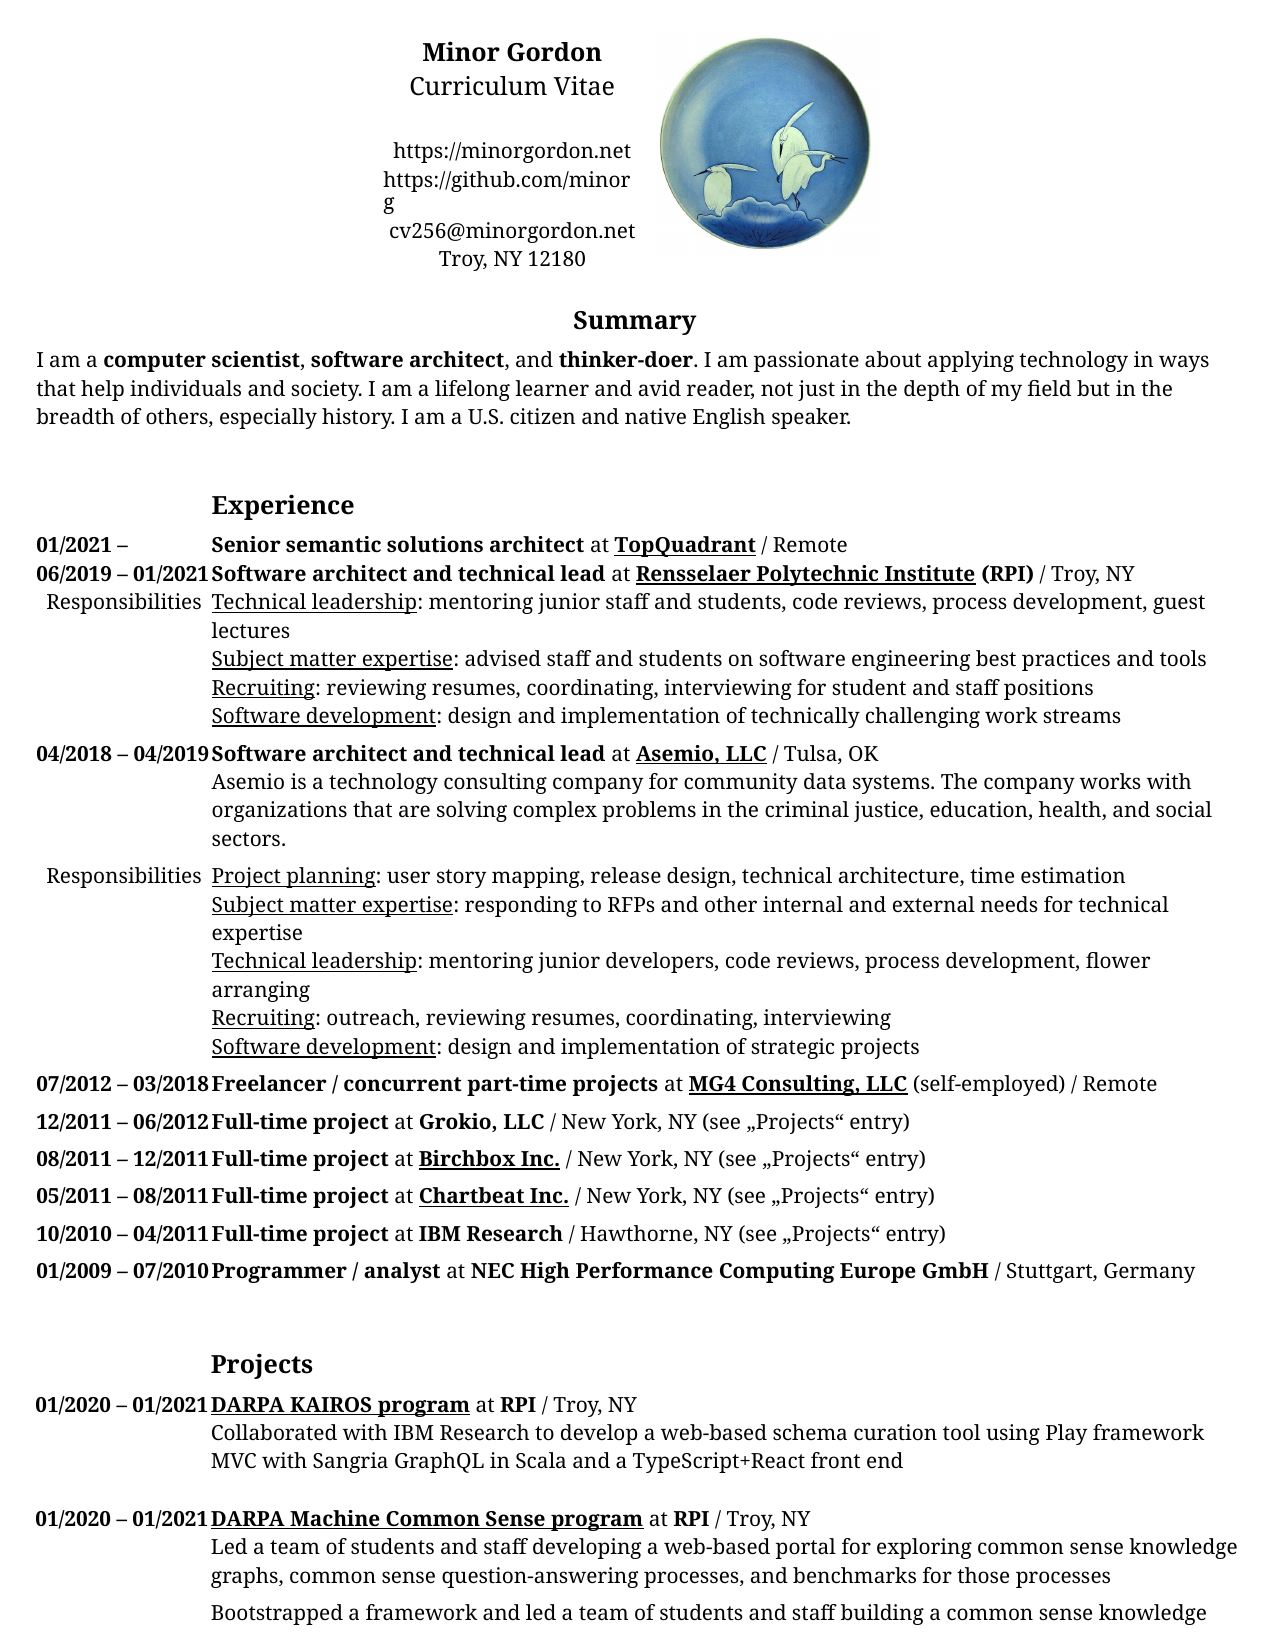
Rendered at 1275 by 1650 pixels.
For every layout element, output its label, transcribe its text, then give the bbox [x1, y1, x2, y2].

table_header Summary [36, 303, 1240, 345]
table_header [35, 1347, 211, 1390]
table_cell [35, 1475, 211, 1504]
table_cell 05/2011 – 08/2011 [36, 1182, 211, 1219]
table_cell 01/2020 – 01/2021 [35, 1390, 211, 1418]
table_cell Full-time project at Grokio, LLC / New York, NY (see „Projects“ entry) [211, 1107, 1239, 1144]
table_cell Software architect and technical lead at Rensselaer Polytechnic Institute (RPI) / Troy, NY [211, 559, 1239, 587]
table_cell [35, 1532, 211, 1627]
table_header [36, 488, 211, 531]
table_cell Project planning: user story mapping, release design, technical architecture, time estimation Subject matter expertise: responding to RFPs and other internal and external needs for technical expertise Technical leadership: mentoring junior developers, code reviews, process development, flower arranging Recruiting: outreach, reviewing resumes, coordinating, interviewing Software development: design and implementation of strategic projects [211, 861, 1239, 1069]
table_cell Technical leadership: mentoring junior staff and students, code reviews, process development, guest lectures Subject matter expertise: advised staff and students on software engineering best practices and tools Recruiting: reviewing resumes, coordinating, interviewing for student and staff positions Software development: design and implementation of technically challenging work streams [211, 588, 1239, 739]
table_cell 04/2018 – 04/2019 [36, 739, 211, 861]
table_cell Senior semantic solutions architect at TopQuadrant / Remote [211, 531, 1239, 559]
table_cell 08/2011 – 12/2011 [36, 1144, 211, 1182]
table_cell Responsibilities [36, 588, 211, 739]
table_cell 07/2012 – 03/2018 [36, 1069, 211, 1107]
table_cell 10/2010 – 04/2011 [36, 1219, 211, 1256]
table_cell Software architect and technical lead at Asemio, LLC / Tulsa, OK Asemio is a technology consulting company for community data systems. The company works with organizations that are solving complex problems in the criminal justice, education, health, and social sectors. [211, 739, 1239, 861]
table_cell Collaborated with IBM Research to develop a web-based schema curation tool using Play framework MVC with Sangria GraphQL in Scala and a TypeScript+React front end [211, 1418, 1239, 1475]
table_cell Led a team of students and staff developing a web-based portal for exploring common sense knowledge graphs, common sense question-answering processes, and benchmarks for those processes Bootstrapped a framework and led a team of students and staff building a common sense knowledge [211, 1532, 1239, 1627]
table_cell [35, 1418, 211, 1475]
table_cell 01/2021 – [36, 531, 211, 559]
table_cell Freelancer / concurrent part-time projects at MG4 Consulting, LLC (self-employed) / Remote [211, 1069, 1239, 1107]
table_cell I am a computer scientist, software architect, and thinker-doer. I am passionate about applying technology in ways that help individuals and society. I am a lifelong learner and avid reader, not just in the depth of my field but in the breadth of others, especially history. I am a U.S. citizen and native English speaker. [36, 345, 1240, 431]
table_cell Responsibilities [36, 861, 211, 1069]
table_cell DARPA Machine Common Sense program at RPI / Troy, NY [211, 1504, 1239, 1532]
table_cell Full-time project at IBM Research / Hawthorne, NY (see „Projects“ entry) [211, 1219, 1239, 1256]
table_cell [211, 1475, 1239, 1504]
table_cell Programmer / analyst at NEC High Performance Computing Europe GmbH / Stuttgart, Germany [211, 1256, 1239, 1290]
table_header Experience [211, 488, 1239, 531]
table_cell DARPA KAIROS program at RPI / Troy, NY [211, 1390, 1239, 1418]
table_cell 01/2009 – 07/2010 [36, 1256, 211, 1290]
table_cell 12/2011 – 06/2012 [36, 1107, 211, 1144]
table_cell Full-time project at Birchbox Inc. / New York, NY (see „Projects“ entry) [211, 1144, 1239, 1182]
table_cell Full-time project at Chartbeat Inc. / New York, NY (see „Projects“ entry) [211, 1182, 1239, 1219]
table_cell 01/2020 – 01/2021 [35, 1504, 211, 1532]
table_header Projects [211, 1347, 1239, 1390]
table_cell 06/2019 – 01/2021 [36, 559, 211, 587]
picture [649, 27, 882, 260]
